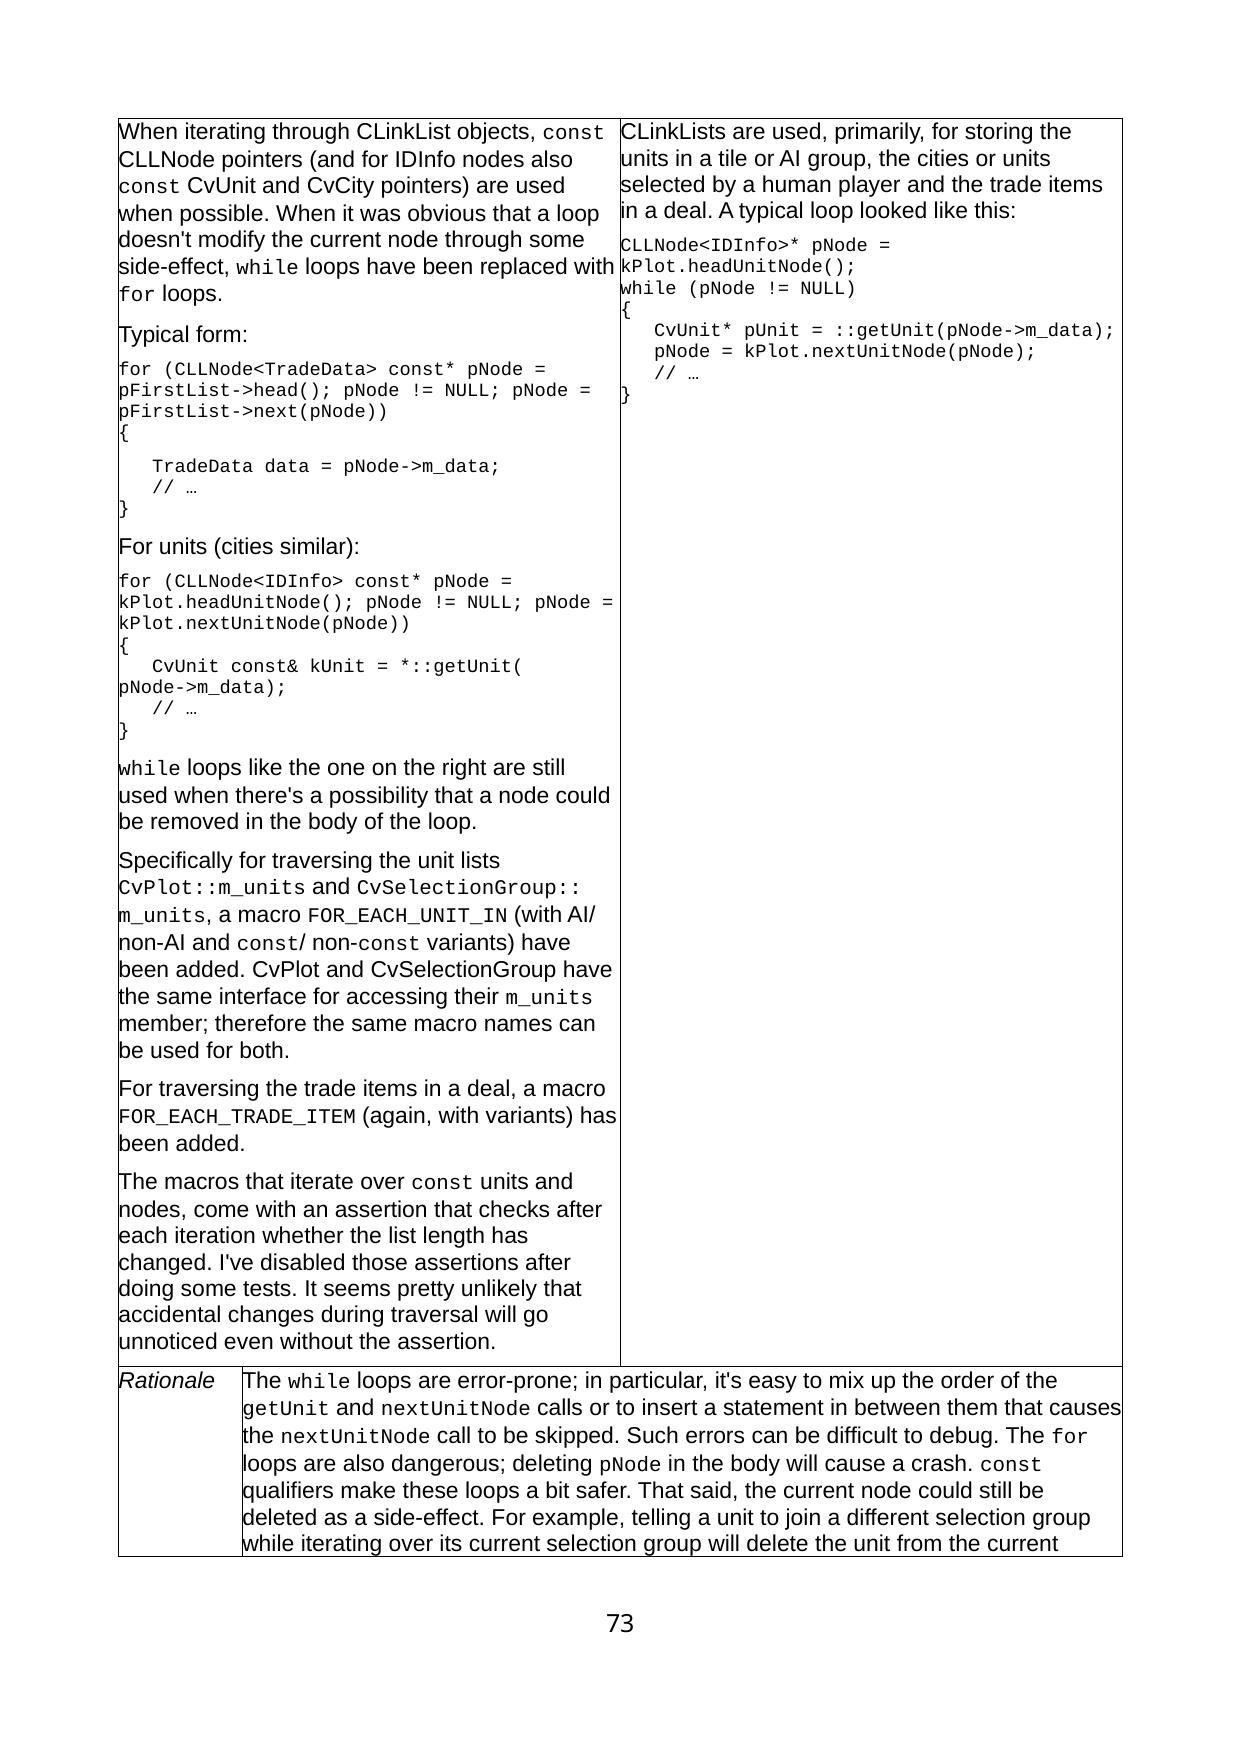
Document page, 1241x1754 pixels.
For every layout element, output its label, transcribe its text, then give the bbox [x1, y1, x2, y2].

table_cell When iterating through CLinkList objects, const CLLNode pointers (and for IDInfo nodes also const CvUnit and CvCity pointers) are used when possible. When it was obvious that a loop doesn't modify the current node through some side-effect, while loops have been replaced with for loops. Typical form: for (CLLNode<TradeData> const* pNode = pFirstList->head(); pNode != NULL; pNode = pFirstList->next(pNode)) { TradeData data = pNode->m_data; // … } For units (cities similar): for (CLLNode<IDInfo> const* pNode = kPlot.headUnitNode(); pNode != NULL; pNode = kPlot.nextUnitNode(pNode)) { CvUnit const& kUnit = *::getUnit( pNode->m_data); // … } while loops like the one on the right are still used when there's a possibility that a node could be removed in the body of the loop. Specifically for traversing the unit lists CvPlot::m_units and CvSelectionGroup:: m_units, a macro FOR_EACH_UNIT_IN (with AI/ non-AI and const/ non-const variants) have been added. CvPlot and CvSelectionGroup have the same interface for accessing their m_units member; therefore the same macro names can be used for both. For traversing the trade items in a deal, a macro FOR_EACH_TRADE_ITEM (again, with variants) has been added. The macros that iterate over const units and nodes, come with an assertion that checks after each iteration whether the list length has changed. I've disabled those assertions after doing some tests. It seems pretty unlikely that accidental changes during traversal will go unnoticed even without the assertion. [119, 119, 620, 1366]
table_cell CLinkLists are used, primarily, for storing the units in a tile or AI group, the cities or units selected by a human player and the trade items in a deal. A typical loop looked like this: CLLNode<IDInfo>* pNode = kPlot.headUnitNode(); while (pNode != NULL) { CvUnit* pUnit = ::getUnit(pNode->m_data); pNode = kPlot.nextUnitNode(pNode); // … } [621, 119, 1122, 1366]
table_cell Rationale [119, 1367, 242, 1556]
table_cell The while loops are error-prone; in particular, it's easy to mix up the order of the getUnit and nextUnitNode calls or to insert a statement in between them that causes the nextUnitNode call to be skipped. Such errors can be difficult to debug. The for loops are also dangerous; deleting pNode in the body will cause a crash. const qualifiers make these loops a bit safer. That said, the current node could still be deleted as a side-effect. For example, telling a unit to join a different selection group while iterating over its current selection group will delete the unit from the current [243, 1367, 1122, 1556]
